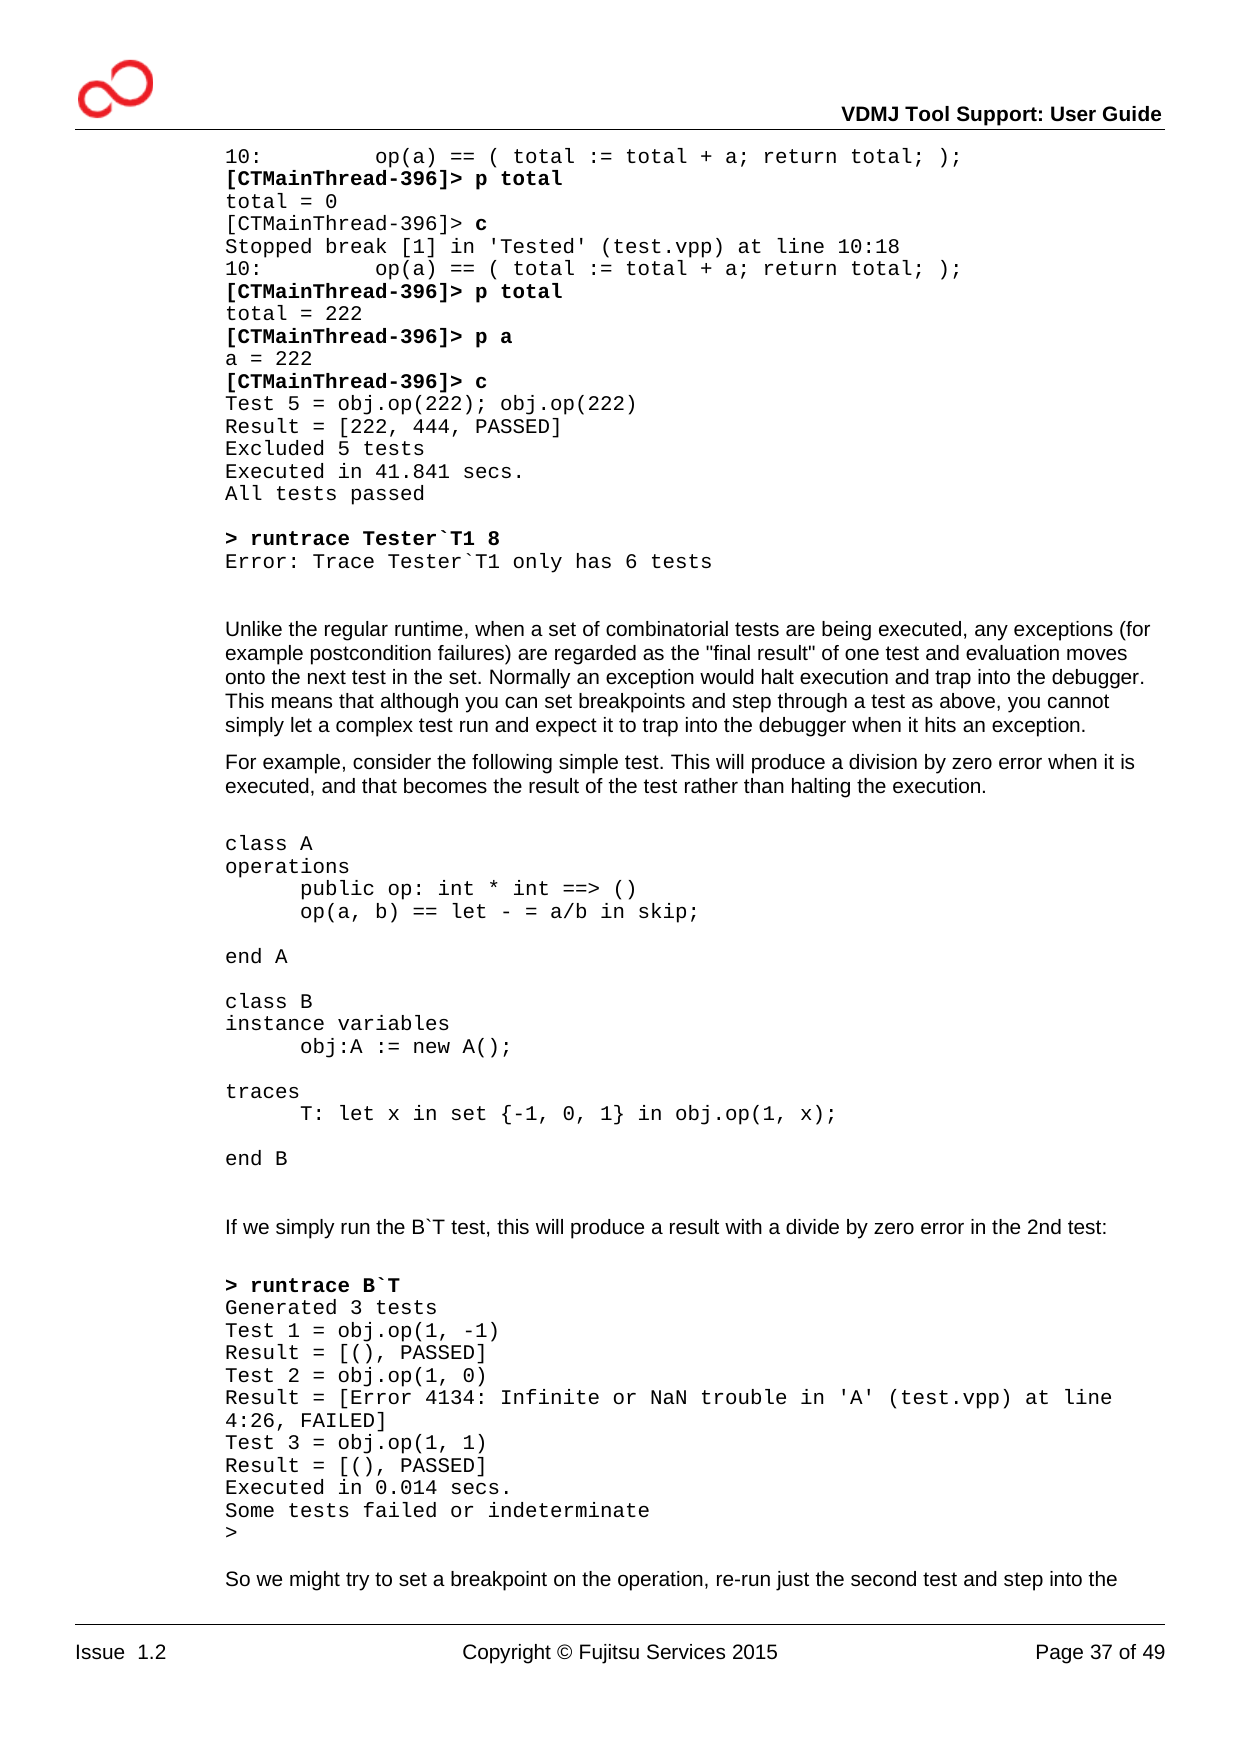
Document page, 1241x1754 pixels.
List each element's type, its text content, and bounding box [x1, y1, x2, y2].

text Executed in 41.841 secs. [225, 460, 1165, 483]
text Generated 3 tests [225, 1297, 1165, 1319]
text > runtrace Tester`T1 8 [225, 528, 1165, 550]
text Test 2 = obj.op(1, 0) [225, 1364, 1165, 1387]
text Excluded 5 tests [225, 438, 1165, 460]
text Executed in 0.014 secs. [225, 1477, 1165, 1499]
text instance variables [225, 1013, 1165, 1035]
text [CTMainThread-396]> c [225, 213, 1165, 235]
text > [225, 1522, 1165, 1544]
text Result = [(), PASSED] [225, 1454, 1165, 1477]
picture [78, 52, 153, 128]
text Test 5 = obj.op(222); obj.op(222) [225, 393, 1165, 415]
text obj:A := new A(); [225, 1035, 1165, 1058]
text [CTMainThread-396]> p total [225, 168, 1165, 190]
text So we might try to set a breakpoint on the operation, re-run just the second test and step into the [225, 1567, 1165, 1591]
text [CTMainThread-396]> p a [225, 325, 1165, 348]
text 10: op(a) == ( total := total + a; return total; ); [225, 145, 1165, 168]
text Result = [Error 4134: Infinite or NaN trouble in 'A' (test.vpp) at line 4:26, FAILED] [225, 1387, 1165, 1432]
text op(a, b) == let - = a/b in skip; [225, 900, 1165, 923]
text Unlike the regular runtime, when a set of combinatorial tests are being executed, any exceptions (for example postcondition failures) are regarded as the "final result" of one test and evaluation moves onto the next test in the set. Normally an exception would halt execution and trap into the debugger. This means that although you can set breakpoints and step through a test as above, you cannot simply let a complex test run and expect it to trap into the debugger when it hits an exception. [225, 618, 1165, 737]
text public op: int * int ==> () [225, 878, 1165, 900]
text [CTMainThread-396]> c [225, 370, 1165, 393]
text Some tests failed or indeterminate [225, 1499, 1165, 1522]
text Result = [222, 444, PASSED] [225, 415, 1165, 438]
text end B [225, 1148, 1165, 1170]
text end A [225, 945, 1165, 968]
text If we simply run the B`T test, this will produce a result with a divide by zero error in the 2nd test: [225, 1215, 1165, 1239]
text Test 1 = obj.op(1, -1) [225, 1319, 1165, 1342]
text operations [225, 855, 1165, 878]
text class A [225, 833, 1165, 855]
text [CTMainThread-396]> p total [225, 280, 1165, 303]
text All tests passed [225, 483, 1165, 505]
text total = 0 [225, 190, 1165, 213]
text total = 222 [225, 303, 1165, 325]
text traces [225, 1080, 1165, 1103]
text class B [225, 990, 1165, 1013]
text T: let x in set {-1, 0, 1} in obj.op(1, x); [225, 1103, 1165, 1125]
text Result = [(), PASSED] [225, 1342, 1165, 1364]
text a = 222 [225, 348, 1165, 370]
text Test 3 = obj.op(1, 1) [225, 1432, 1165, 1454]
text For example, consider the following simple test. This will produce a division by zero error when it is executed, and that becomes the result of the test rather than halting the execution. [225, 750, 1165, 798]
text Stopped break [1] in 'Tested' (test.vpp) at line 10:18 [225, 235, 1165, 258]
text 10: op(a) == ( total := total + a; return total; ); [225, 258, 1165, 280]
text Error: Trace Tester`T1 only has 6 tests [225, 550, 1165, 573]
text > runtrace B`T [225, 1274, 1165, 1297]
